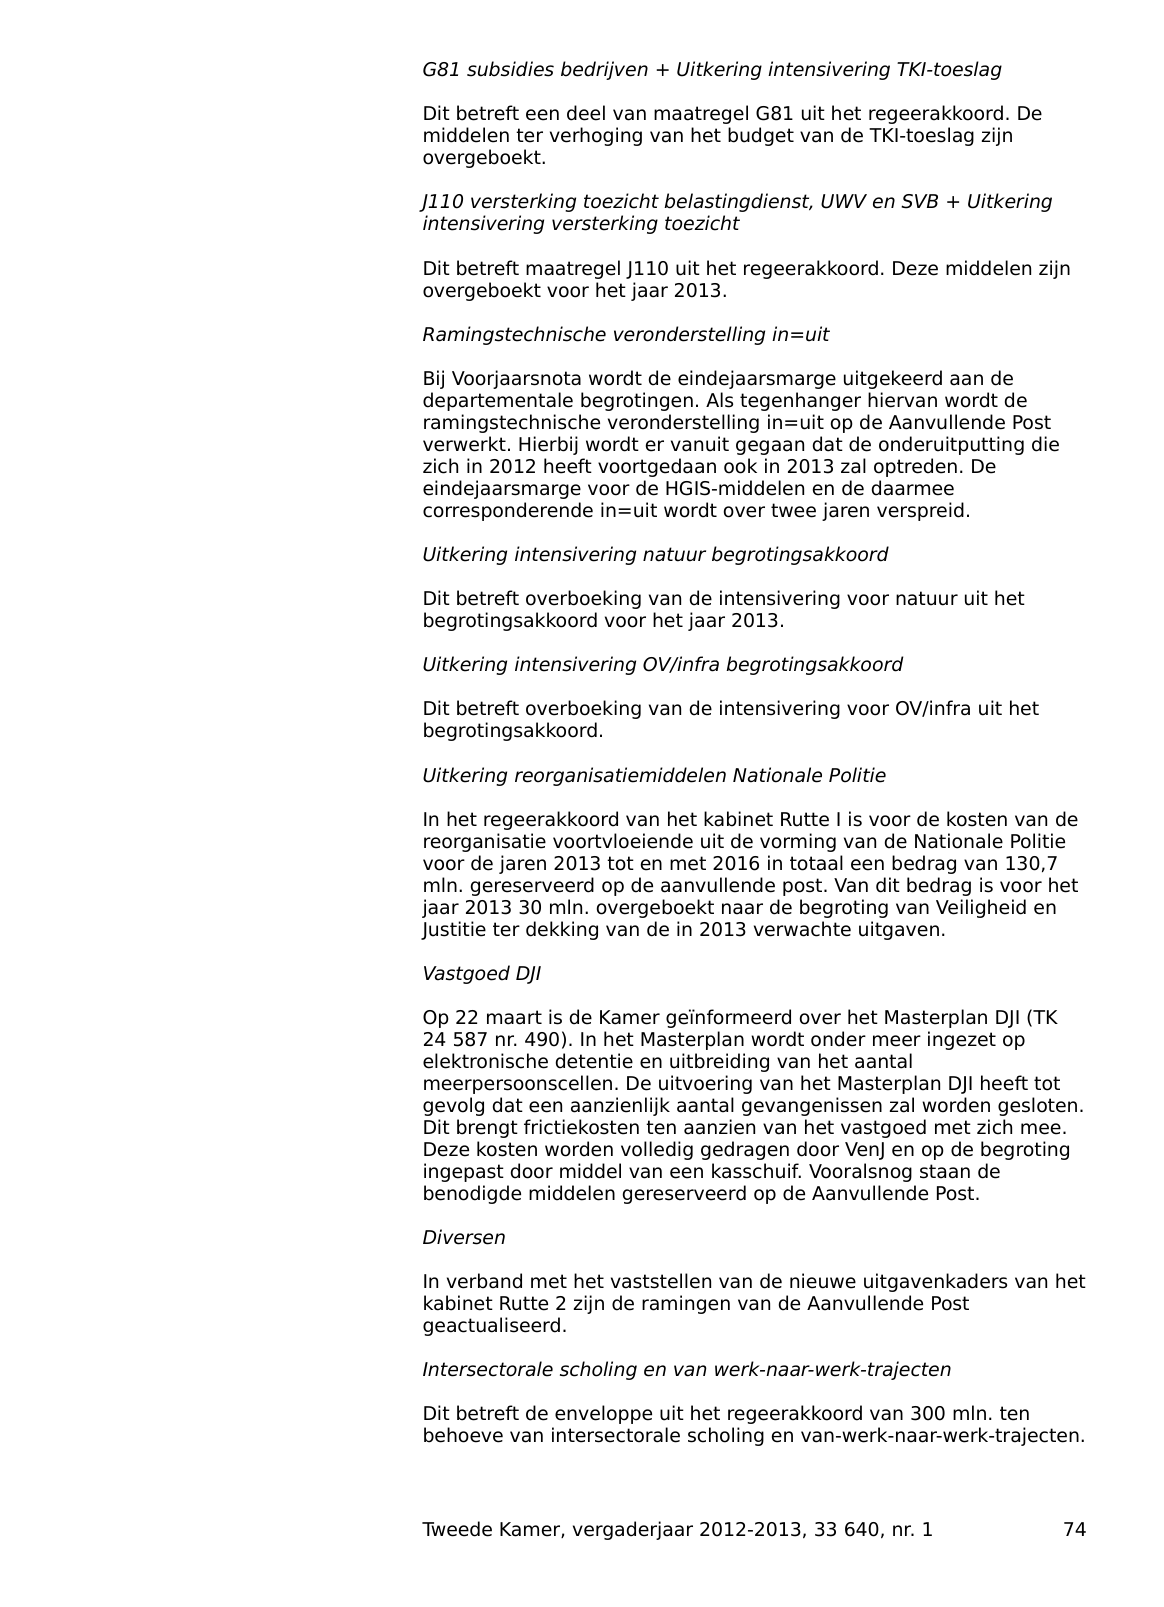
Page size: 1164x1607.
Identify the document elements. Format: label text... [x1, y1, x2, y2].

text In verband met het vaststellen van de nieuwe uitgavenkaders van het kabinet Rutte 2 zijn de ramingen van de Aanvullende Post geactualiseerd. [422, 1271, 1087, 1337]
subtitle Uitkering intensivering natuur begrotingsakkoord [422, 544, 1087, 566]
text In het regeerakkoord van het kabinet Rutte I is voor de kosten van de reorganisatie voortvloeiende uit de vorming van de Nationale Politie voor de jaren 2013 tot en met 2016 in totaal een bedrag van 130,7 mln. gereserveerd op de aanvullende post. Van dit bedrag is voor het jaar 2013 30 mln. overgeboekt naar de begroting van Veiligheid en Justitie ter dekking van de in 2013 verwachte uitgaven. [422, 809, 1087, 941]
subtitle Vastgoed DJI [422, 963, 1087, 985]
text Dit betreft een deel van maatregel G81 uit het regeerakkoord. De middelen ter verhoging van het budget van de TKI-toeslag zijn overgeboekt. [422, 103, 1087, 169]
text Dit betreft overboeking van de intensivering voor natuur uit het begrotingsakkoord voor het jaar 2013. [422, 588, 1087, 632]
subtitle Ramingstechnische veronderstelling in=uit [422, 324, 1087, 346]
subtitle G81 subsidies bedrijven + Uitkering intensivering TKI-toeslag [422, 59, 1087, 81]
text Dit betreft overboeking van de intensivering voor OV/infra uit het begrotingsakkoord. [422, 698, 1087, 742]
text Dit betreft de enveloppe uit het regeerakkoord van 300 mln. ten behoeve van intersectorale scholing en van-werk-naar-werk-trajecten. [422, 1403, 1087, 1447]
text Bij Voorjaarsnota wordt de eindejaarsmarge uitgekeerd aan de departementale begrotingen. Als tegenhanger hiervan wordt de ramingstechnische veronderstelling in=uit op de Aanvullende Post verwerkt. Hierbij wordt er vanuit gegaan dat de onderuitputting die zich in 2012 heeft voortgedaan ook in 2013 zal optreden. De eindejaarsmarge voor de HGIS-middelen en de daarmee corresponderende in=uit wordt over twee jaren verspreid. [422, 368, 1087, 522]
subtitle Intersectorale scholing en van werk-naar-werk-trajecten [422, 1359, 1087, 1381]
subtitle J110 versterking toezicht belastingdienst, UWV en SVB + Uitkering intensivering versterking toezicht [422, 191, 1087, 235]
subtitle Diversen [422, 1227, 1087, 1249]
subtitle Uitkering reorganisatiemiddelen Nationale Politie [422, 764, 1087, 786]
text Op 22 maart is de Kamer geïnformeerd over het Masterplan DJI (TK 24 587 nr. 490). In het Masterplan wordt onder meer ingezet op elektronische detentie en uitbreiding van het aantal meerpersoonscellen. De uitvoering van het Masterplan DJI heeft tot gevolg dat een aanzienlijk aantal gevangenissen zal worden gesloten. Dit brengt frictiekosten ten aanzien van het vastgoed met zich mee. Deze kosten worden volledig gedragen door VenJ en op de begroting ingepast door middel van een kasschuif. Vooralsnog staan de benodigde middelen gereserveerd op de Aanvullende Post. [422, 1007, 1087, 1205]
subtitle Uitkering intensivering OV/infra begrotingsakkoord [422, 654, 1087, 676]
text Dit betreft maatregel J110 uit het regeerakkoord. Deze middelen zijn overgeboekt voor het jaar 2013. [422, 257, 1087, 301]
